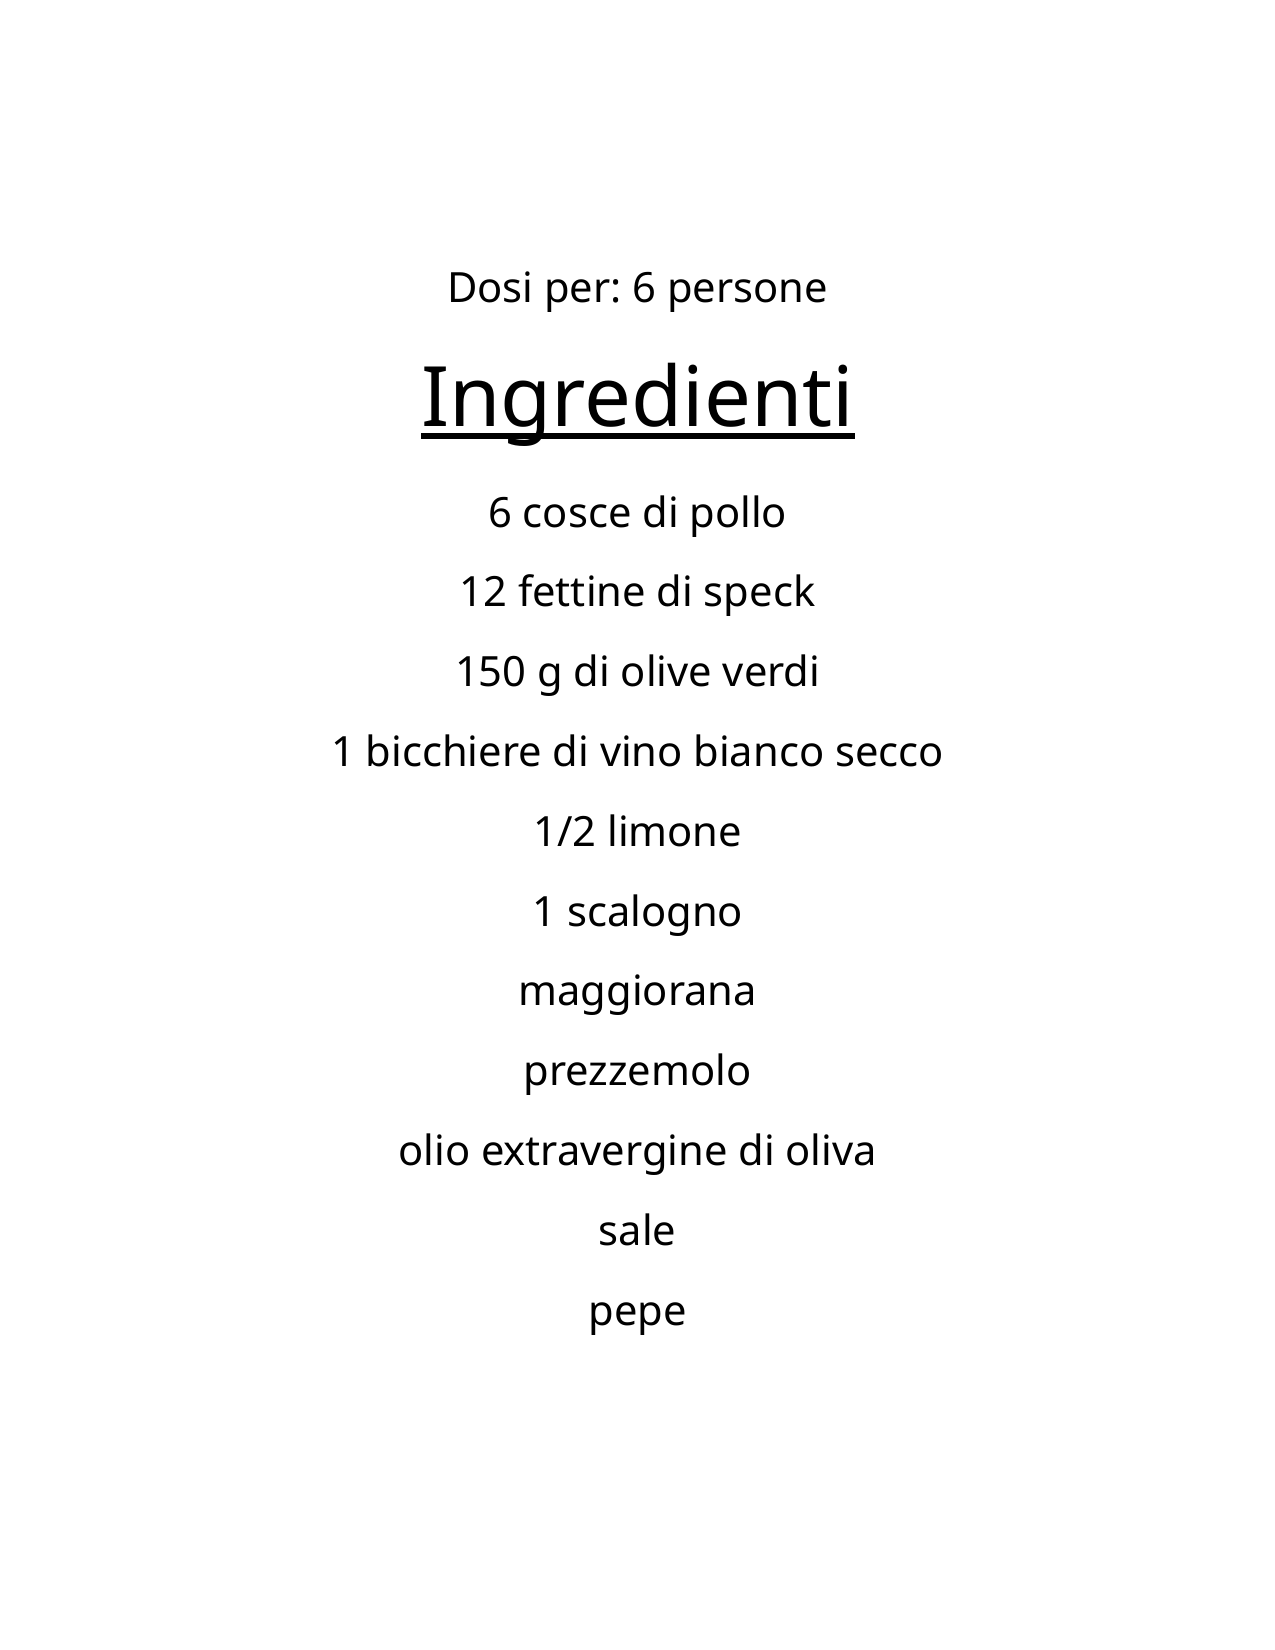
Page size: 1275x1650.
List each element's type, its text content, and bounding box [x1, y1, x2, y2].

text olio extravergine di oliva [150, 1121, 1125, 1177]
text sale [150, 1201, 1125, 1257]
text prezzemolo [150, 1041, 1125, 1098]
text 1 scalogno [150, 881, 1125, 938]
text Dosi per: 6 persone [150, 257, 1125, 314]
text maggiorana [150, 961, 1125, 1018]
text 1/2 limone [150, 802, 1125, 858]
text 6 cosce di pollo [150, 482, 1125, 539]
text Ingredienti [150, 337, 1125, 451]
text 12 fettine di speck [150, 562, 1125, 619]
text pepe [150, 1280, 1125, 1337]
text 150 g di olive verdi [150, 642, 1125, 699]
text 1 bicchiere di vino bianco secco [150, 722, 1125, 778]
